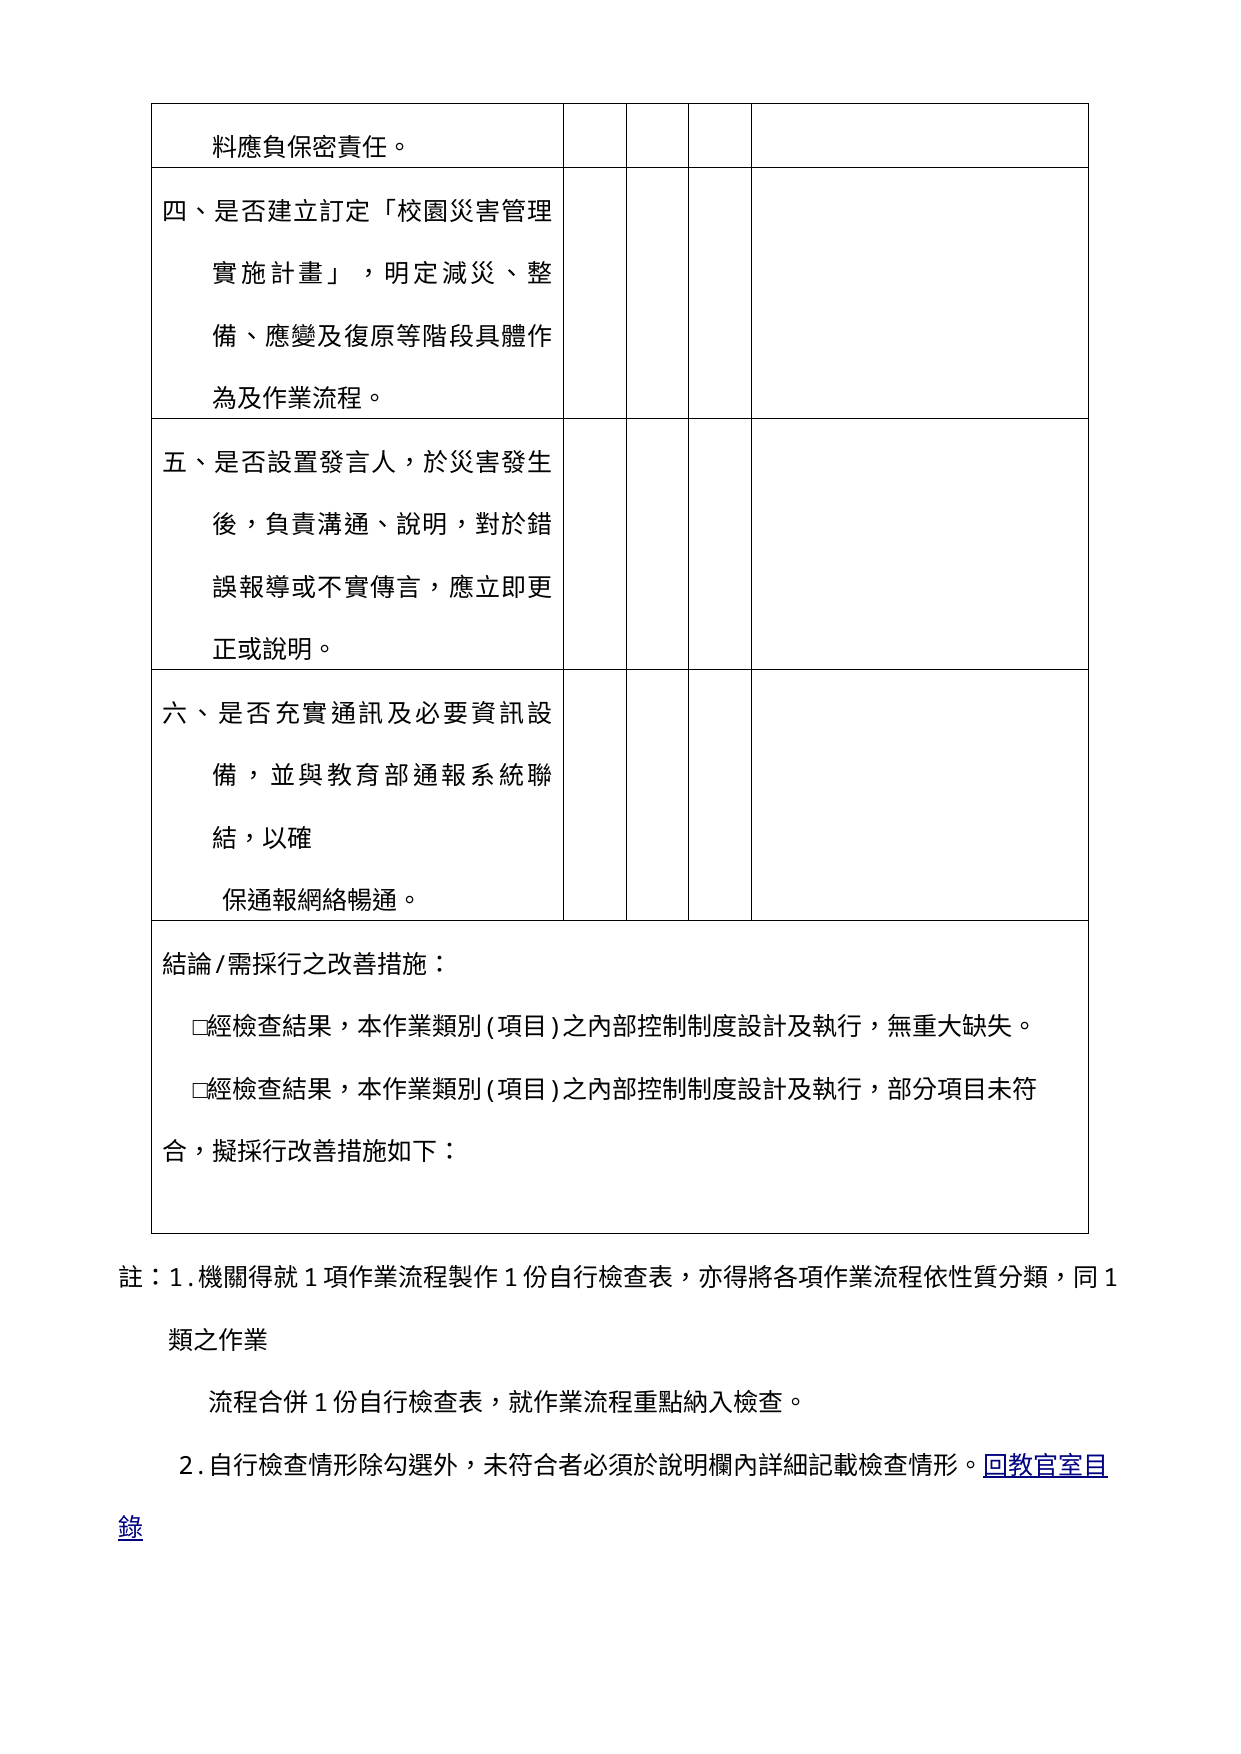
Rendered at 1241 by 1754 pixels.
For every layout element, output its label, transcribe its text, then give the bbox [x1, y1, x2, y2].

table_cell 結論/需採行之改善措施： □經檢查結果，本作業類別(項目)之內部控制制度設計及執行，無重大缺失。 □經檢查結果，本作業類別(項目)之內部控制制度設計及執行，部分項目未符合，擬採行改善措施如下： [152, 921, 1088, 1233]
table_cell [564, 168, 626, 418]
table_cell [689, 670, 751, 920]
table_cell [564, 419, 626, 669]
table_cell [627, 168, 688, 418]
table_cell [689, 104, 751, 167]
table_cell [752, 419, 1088, 669]
text 2.自行檢查情形除勾選外，未符合者必須於說明欄內詳細記載檢查情形。回教官室目錄 [118, 1422, 1122, 1547]
table_cell 料應負保密責任。 [152, 104, 563, 167]
table_cell [752, 104, 1088, 167]
text 流程合併1份自行檢查表，就作業流程重點納入檢查。 [118, 1359, 1122, 1422]
table_cell [689, 419, 751, 669]
table_cell [564, 104, 626, 167]
table_cell [752, 670, 1088, 920]
table_cell 六、是否充實通訊及必要資訊設備，並與教育部通報系統聯結，以確 保通報網絡暢通。 [152, 670, 563, 920]
table_cell 五、是否設置發言人，於災害發生後，負責溝通、說明，對於錯誤報導或不實傳言，應立即更正或說明。 [152, 419, 563, 669]
table_cell [627, 670, 688, 920]
table_cell [689, 168, 751, 418]
table_cell 四、是否建立訂定「校園災害管理實施計畫」，明定減災、整備、應變及復原等階段具體作為及作業流程。 [152, 168, 563, 418]
text 註：1.機關得就1項作業流程製作1份自行檢查表，亦得將各項作業流程依性質分類，同1類之作業 [118, 1234, 1122, 1359]
table_cell [627, 419, 688, 669]
table_cell [752, 168, 1088, 418]
table_cell [627, 104, 688, 167]
table_cell [564, 670, 626, 920]
